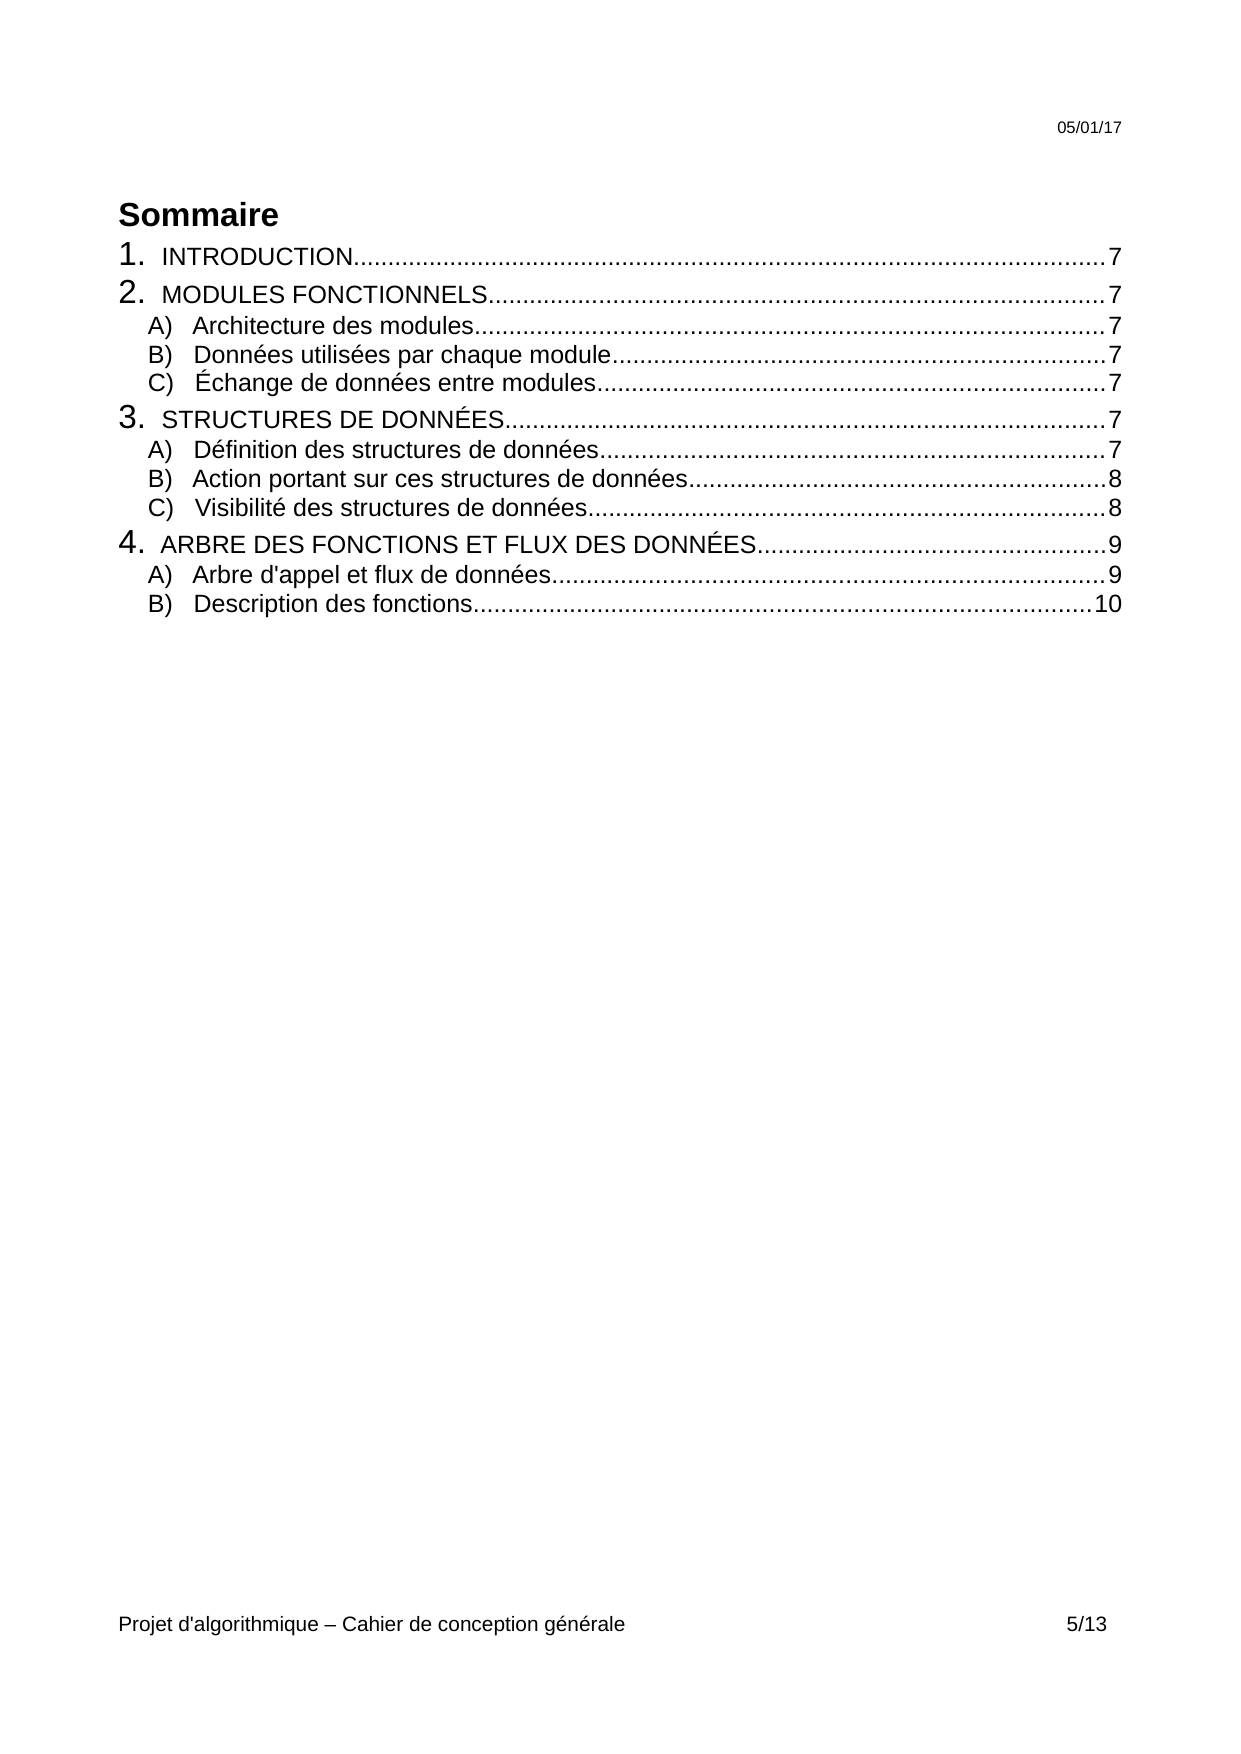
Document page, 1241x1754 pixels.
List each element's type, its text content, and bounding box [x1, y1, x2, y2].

list INTRODUCTION 7 [118, 234, 1122, 272]
list ARBRE DES FONCTIONS ET FLUX DES DONNÉES 9 [118, 522, 1122, 560]
text C) Visibilité des structures de données 8 [148, 493, 1122, 522]
text C) Échange de données entre modules 7 [148, 368, 1122, 397]
text B) Action portant sur ces structures de données 8 [148, 464, 1122, 493]
list STRUCTURES DE DONNÉES 7 [118, 397, 1122, 436]
text A) Architecture des modules 7 [148, 311, 1122, 339]
list MODULES FONCTIONNELS 7 [118, 272, 1122, 311]
text A) Arbre d'appel et flux de données 9 [148, 560, 1122, 589]
subtitle Sommaire [118, 196, 1122, 234]
text B) Description des fonctions 10 [148, 589, 1122, 618]
text B) Données utilisées par chaque module 7 [148, 339, 1122, 368]
text A) Définition des structures de données 7 [148, 436, 1122, 464]
